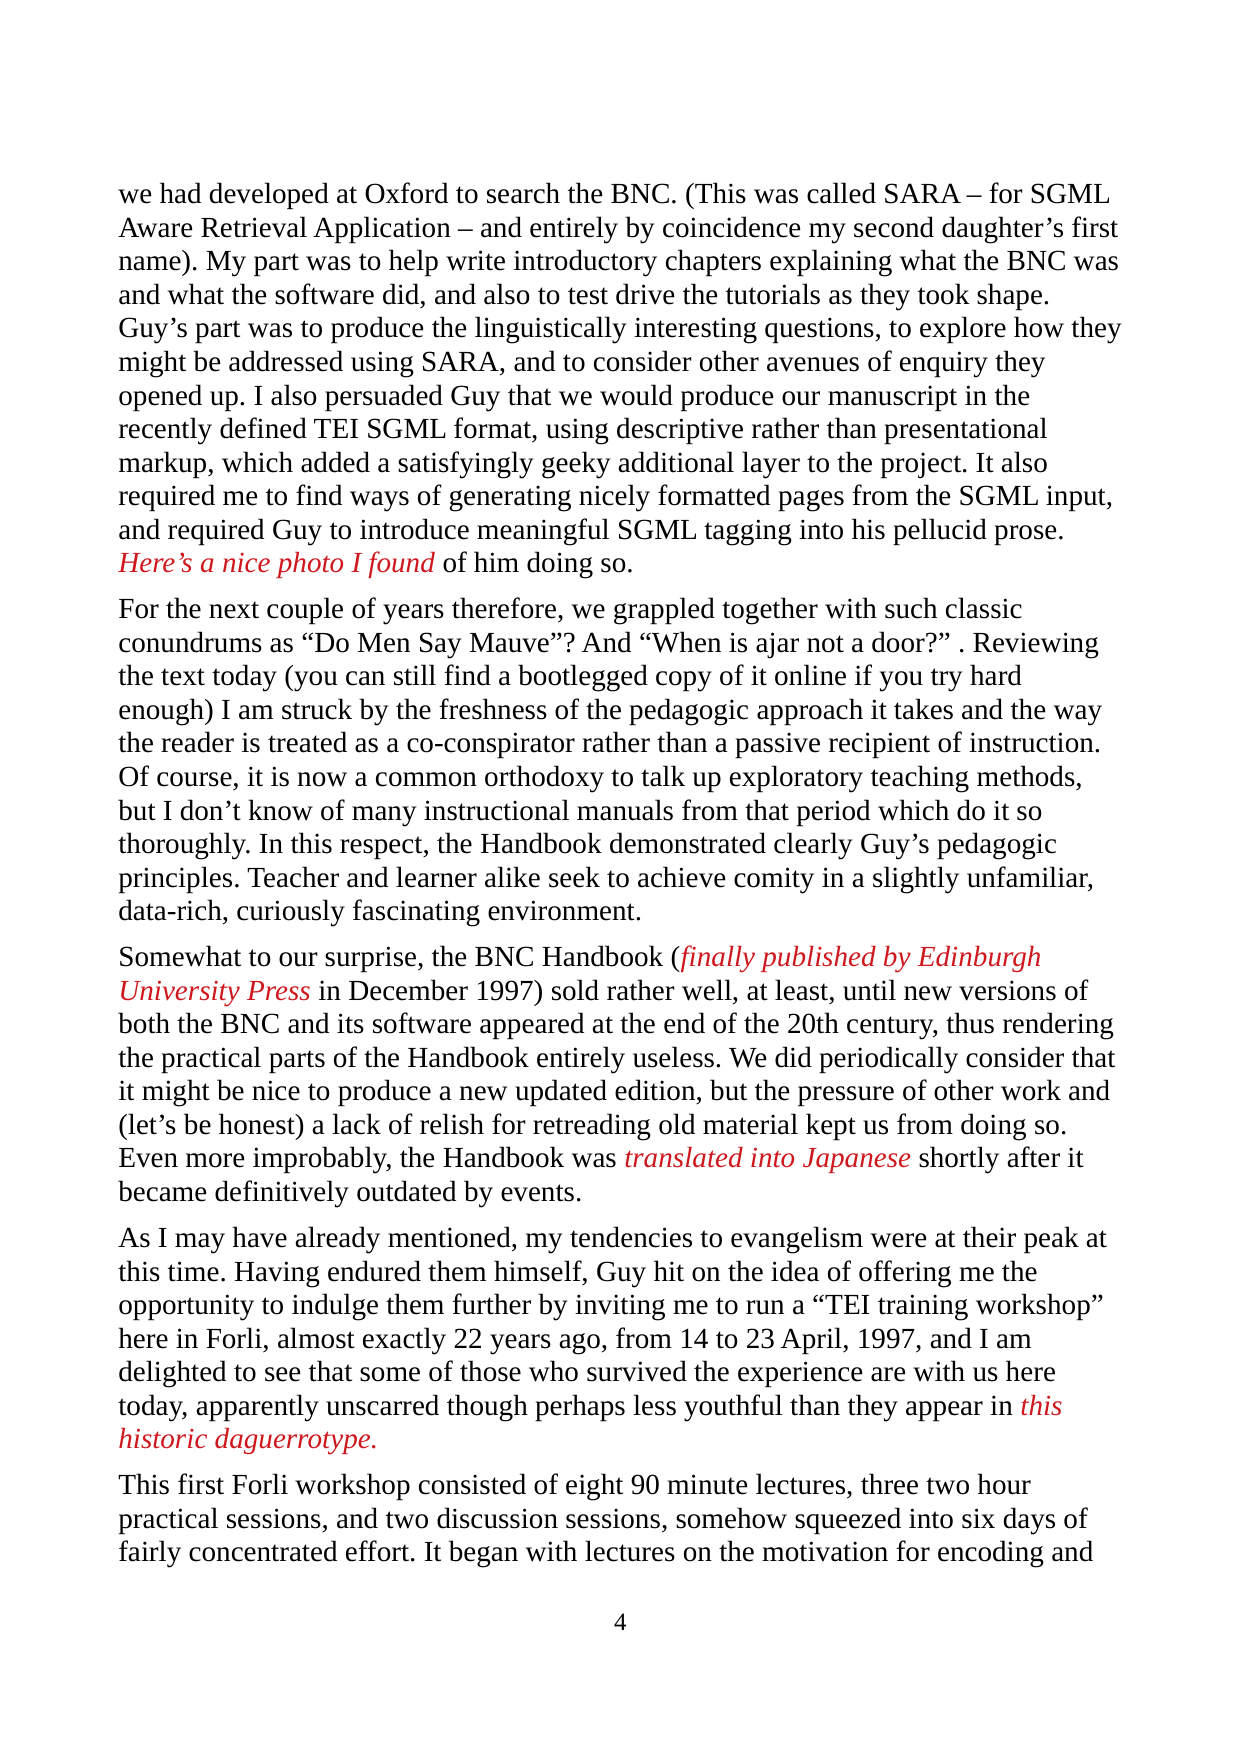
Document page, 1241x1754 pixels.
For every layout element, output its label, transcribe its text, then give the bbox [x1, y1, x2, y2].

text we had developed at Oxford to search the BNC. (This was called SARA – for SGML Aware Retrieval Application – and entirely by coincidence my second daughter’s first name). My part was to help write introductory chapters explaining what the BNC was and what the software did, and also to test drive the tutorials as they took shape. Guy’s part was to produce the linguistically interesting questions, to explore how they might be addressed using SARA, and to consider other avenues of enquiry they opened up. I also persuaded Guy that we would produce our manuscript in the recently defined TEI SGML format, using descriptive rather than presentational markup, which added a satisfyingly geeky additional layer to the project. It also required me to find ways of generating nicely formatted pages from the SGML input, and required Guy to introduce meaningful SGML tagging into his pellucid prose. Here’s a nice photo I found of him doing so. [118, 176, 1122, 579]
text For the next couple of years therefore, we grappled together with such classic conundrums as “Do Men Say Mauve”? And “When is ajar not a door?” . Reviewing the text today (you can still find a bootlegged copy of it online if you try hard enough) I am struck by the freshness of the pedagogic approach it takes and the way the reader is treated as a co-conspirator rather than a passive recipient of instruction. Of course, it is now a common orthodoxy to talk up exploratory teaching methods, but I don’t know of many instructional manuals from that period which do it so thoroughly. In this respect, the Handbook demonstrated clearly Guy’s pedagogic principles. Teacher and learner alike seek to achieve comity in a slightly unfamiliar, data-rich, curiously fascinating environment. [118, 591, 1122, 927]
text Somewhat to our surprise, the BNC Handbook (finally published by Edinburgh University Press in December 1997) sold rather well, at least, until new versions of both the BNC and its software appeared at the end of the 20th century, thus rendering the practical parts of the Handbook entirely useless. We did periodically consider that it might be nice to produce a new updated edition, but the pressure of other work and (let’s be honest) a lack of relish for retreading old material kept us from doing so. Even more improbably, the Handbook was translated into Japanese shortly after it became definitively outdated by events. [118, 939, 1122, 1208]
text This first Forli workshop consisted of eight 90 minute lectures, three two hour practical sessions, and two discussion sessions, somehow squeezed into six days of fairly concentrated effort. It began with lectures on the motivation for encoding and [118, 1467, 1122, 1568]
text As I may have already mentioned, my tendencies to evangelism were at their peak at this time. Having endured them himself, Guy hit on the idea of offering me the opportunity to indulge them further by inviting me to run a “TEI training workshop” here in Forli, almost exactly 22 years ago, from 14 to 23 April, 1997, and I am delighted to see that some of those who survived the experience are with us here today, apparently unscarred though perhaps less youthful than they appear in this historic daguerrotype. [118, 1220, 1122, 1455]
